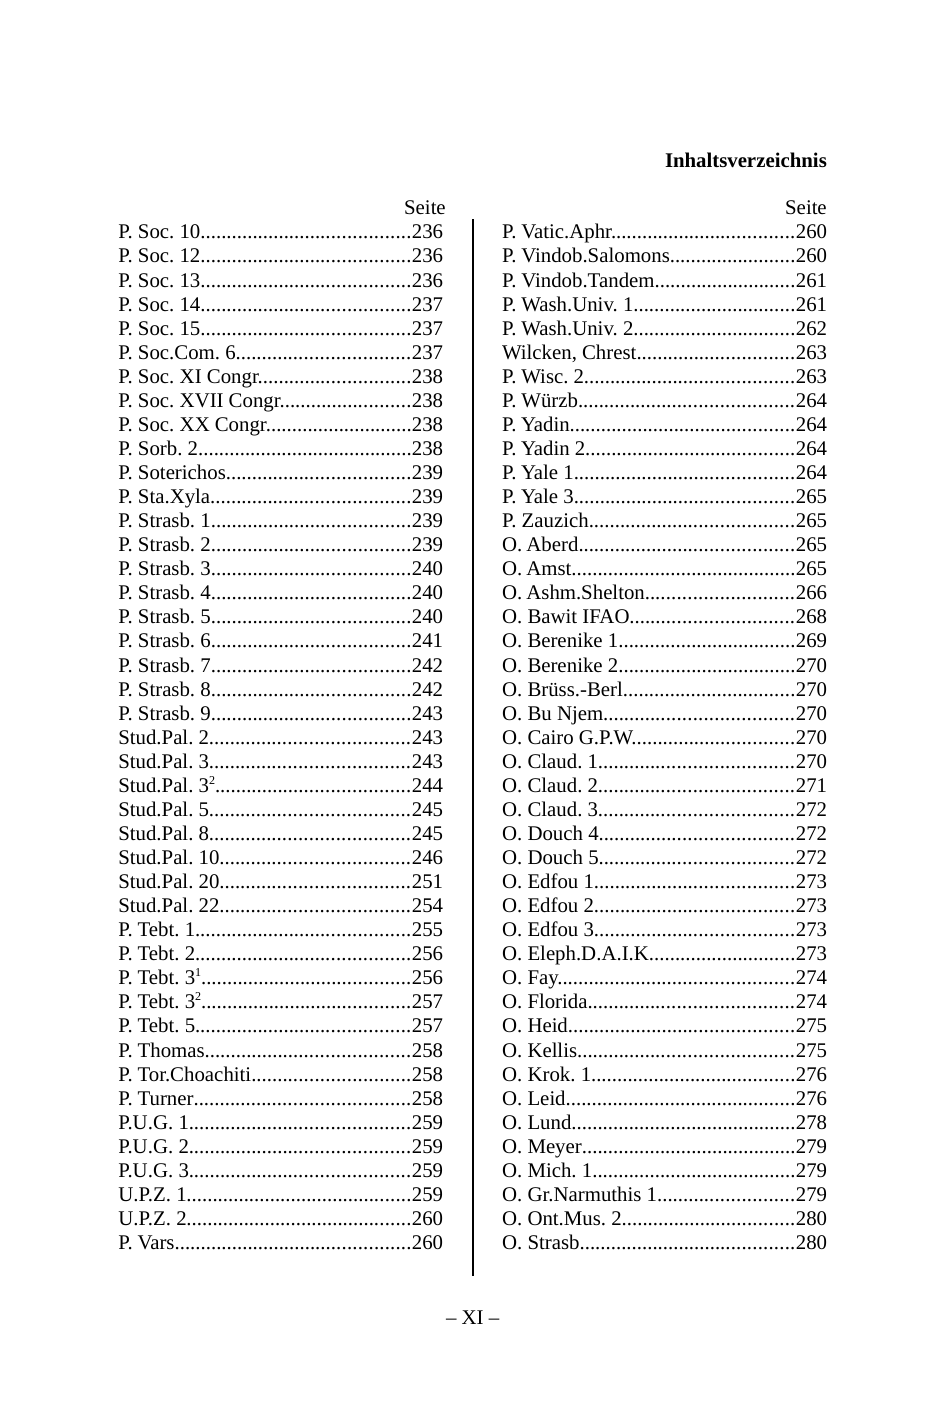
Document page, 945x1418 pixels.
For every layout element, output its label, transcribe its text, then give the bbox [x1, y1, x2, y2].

text P. Würzb. 264 [502, 388, 827, 412]
text P. Vindob.Salomons 260 [502, 243, 827, 267]
text O. Edfou 3 273 [502, 917, 827, 941]
text P. Zauzich 265 [502, 508, 827, 532]
text P. Strasb. 7 242 [118, 652, 443, 677]
text Stud.Pal. 32 244 [118, 773, 443, 797]
text O. Heid. 275 [502, 1013, 827, 1037]
text O. Douch 4 272 [502, 821, 827, 845]
text P. Yadin 2 264 [502, 436, 827, 460]
text P. Soc.Com. 6 237 [118, 340, 443, 364]
text Stud.Pal. 20 251 [118, 869, 443, 893]
text O. Gr.Narmuthis 1 279 [502, 1182, 827, 1206]
text Stud.Pal. 3 243 [118, 749, 443, 773]
text O. Cairo G.P.W. 270 [502, 725, 827, 749]
text O. Brüss.-Berl. 270 [502, 677, 827, 701]
text O. Douch 5 272 [502, 845, 827, 869]
text P. Soc. 12 236 [118, 243, 443, 267]
text P.U.G. 1 259 [118, 1110, 443, 1134]
text P. Sorb. 2 238 [118, 436, 443, 460]
text P. Wisc. 2 263 [502, 364, 827, 388]
text O. Claud. 2 271 [502, 773, 827, 797]
text P. Soc. XVII Congr. 238 [118, 388, 443, 412]
text P. Strasb. 3 240 [118, 556, 443, 580]
text P. Wash.Univ. 1 261 [502, 292, 827, 316]
text O. Ont.Mus. 2 280 [502, 1206, 827, 1230]
text P. Soc. 13 236 [118, 267, 443, 292]
text P. Soc. XI Congr. 238 [118, 364, 443, 388]
text P. Tebt. 1 255 [118, 917, 443, 941]
text P. Turner 258 [118, 1086, 443, 1110]
text P. Tebt. 5 257 [118, 1013, 443, 1037]
text P.U.G. 3 259 [118, 1158, 443, 1182]
text P. Tebt. 2 256 [118, 941, 443, 965]
text P. Soterichos 239 [118, 460, 443, 484]
text P. Strasb. 2 239 [118, 532, 443, 556]
text Stud.Pal. 5 245 [118, 797, 443, 821]
text P. Strasb. 9 243 [118, 701, 443, 725]
text O. Eleph.D.A.I.K. 273 [502, 941, 827, 965]
text O. Mich. 1 279 [502, 1158, 827, 1182]
text O. Strasb. 280 [502, 1230, 827, 1254]
text P. Vindob.Tandem 261 [502, 267, 827, 292]
text U.P.Z. 1 259 [118, 1182, 443, 1206]
text P. Yale 3 265 [502, 484, 827, 508]
text Stud.Pal. 10 246 [118, 845, 443, 869]
text O. Bu Njem 270 [502, 701, 827, 725]
text P. Soc. 14 237 [118, 292, 443, 316]
text P. Tebt. 31 256 [118, 965, 443, 989]
text P. Yadin 264 [502, 412, 827, 436]
text P. Soc. 15 237 [118, 316, 443, 340]
text O. Amst. 265 [502, 556, 827, 580]
text P. Soc. XX Congr. 238 [118, 412, 443, 436]
text P. Wash.Univ. 2 262 [502, 316, 827, 340]
text P. Strasb. 4 240 [118, 580, 443, 604]
text P. Strasb. 8 242 [118, 677, 443, 701]
text P. Sta.Xyla 239 [118, 484, 443, 508]
text O. Meyer 279 [502, 1134, 827, 1158]
text P. Soc. 10 236 [118, 219, 443, 243]
text P.U.G. 2 259 [118, 1134, 443, 1158]
text U.P.Z. 2 260 [118, 1206, 443, 1230]
text O. Ashm.Shelton 266 [502, 580, 827, 604]
text P. Strasb. 5 240 [118, 604, 443, 628]
text O. Kellis 275 [502, 1037, 827, 1062]
text O. Berenike 1 269 [502, 628, 827, 652]
text O. Fay. 274 [502, 965, 827, 989]
text P. Thomas 258 [118, 1037, 443, 1062]
text O. Berenike 2 270 [502, 652, 827, 677]
text P. Strasb. 6 241 [118, 628, 443, 652]
text P. Tebt. 32 257 [118, 989, 443, 1013]
text Stud.Pal. 2 243 [118, 725, 443, 749]
text P. Vatic.Aphr. 260 [502, 219, 827, 243]
text O. Edfou 2 273 [502, 893, 827, 917]
text O. Claud. 1 270 [502, 749, 827, 773]
text Stud.Pal. 8 245 [118, 821, 443, 845]
text O. Krok. 1 276 [502, 1062, 827, 1086]
text O. Bawit IFAO 268 [502, 604, 827, 628]
text Stud.Pal. 22 254 [118, 893, 443, 917]
text P. Strasb. 1 239 [118, 508, 443, 532]
text O. Lund. 278 [502, 1110, 827, 1134]
text O. Leid. 276 [502, 1086, 827, 1110]
text P. Tor.Choachiti 258 [118, 1062, 443, 1086]
text P. Vars. 260 [118, 1230, 443, 1254]
text O. Aberd. 265 [502, 532, 827, 556]
text O. Edfou 1 273 [502, 869, 827, 893]
text P. Yale 1 264 [502, 460, 827, 484]
text Wilcken, Chrest. 263 [502, 340, 827, 364]
text O. Florida 274 [502, 989, 827, 1013]
text O. Claud. 3 272 [502, 797, 827, 821]
